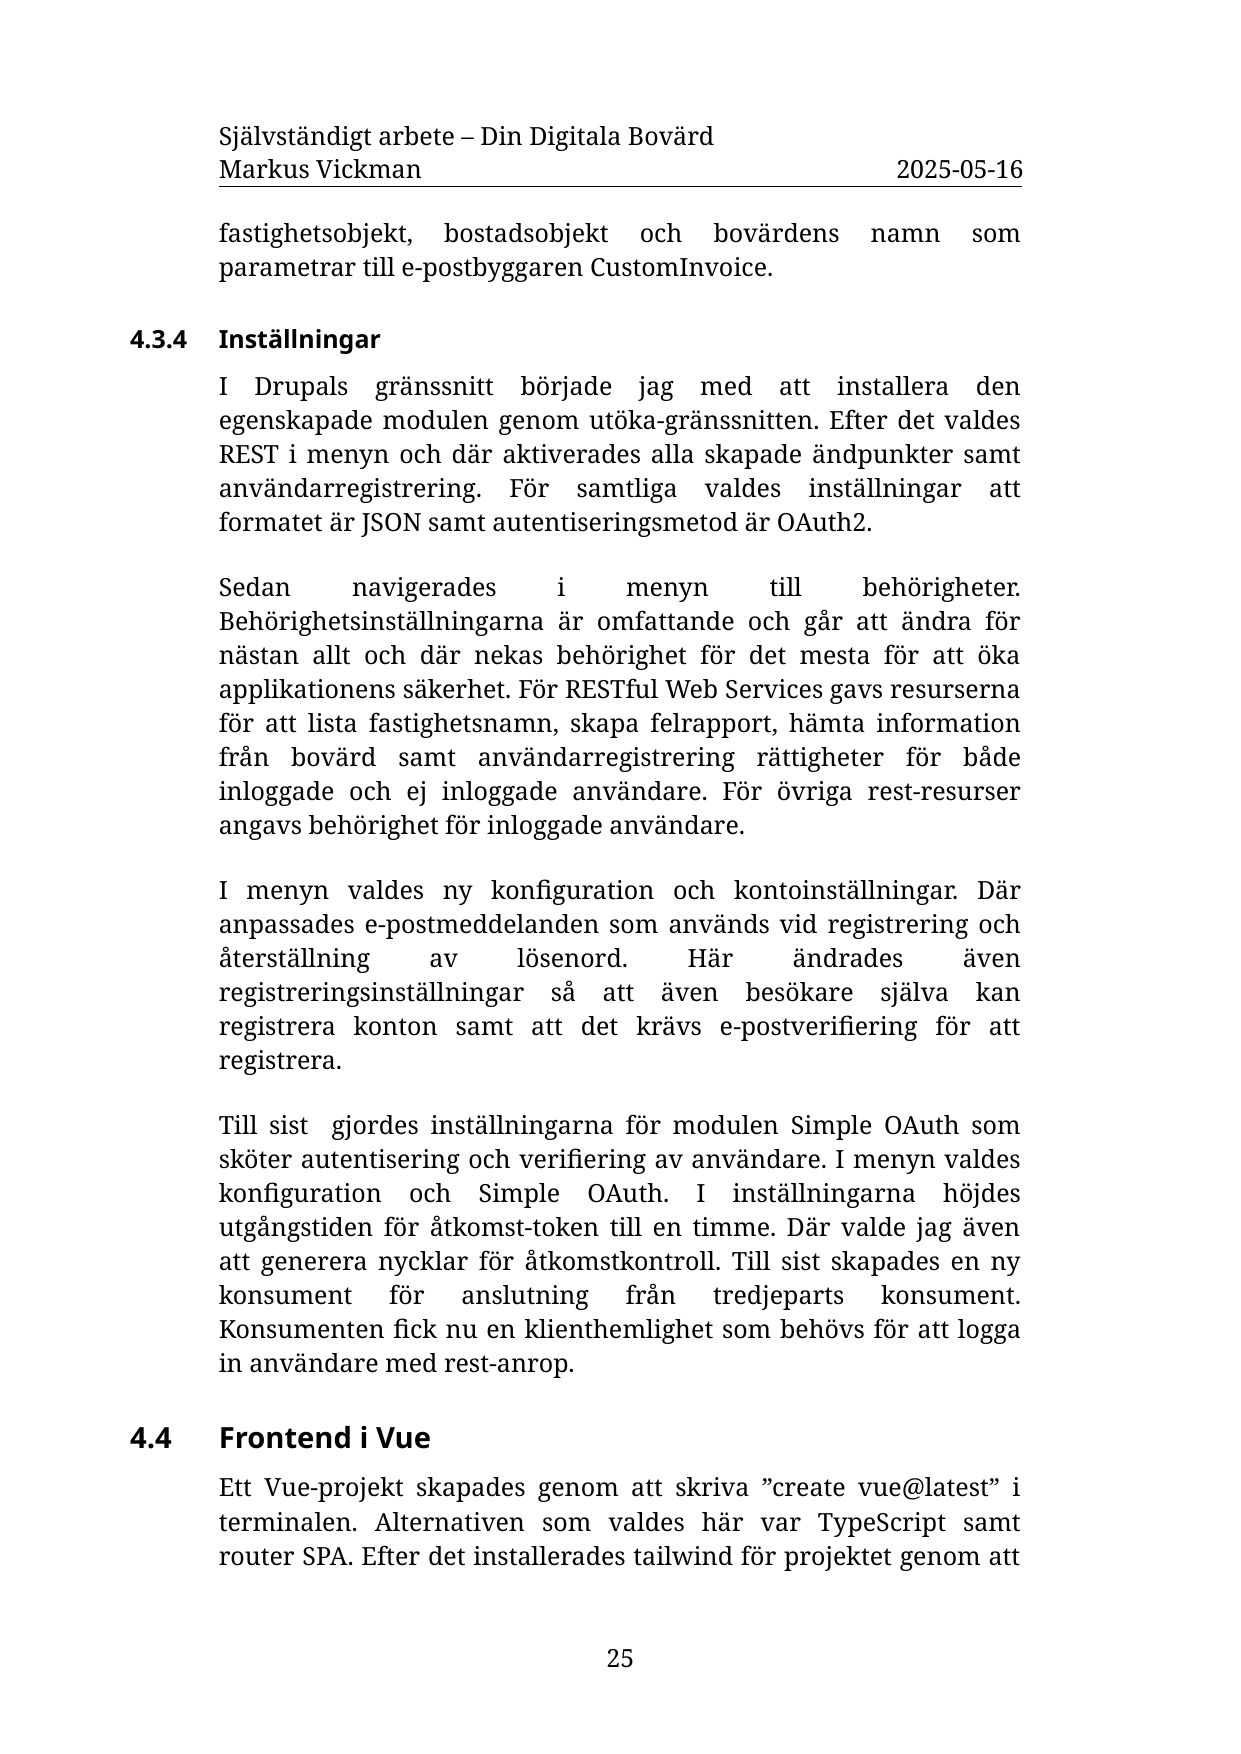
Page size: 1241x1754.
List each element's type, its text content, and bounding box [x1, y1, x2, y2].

subtitle Frontend i Vue [130, 1417, 1022, 1457]
text Sedan navigerades i menyn till behörigheter. Behörighetsinställningarna är omfattande och går att ändra för nästan allt och där nekas behörighet för det mesta för att öka applikationens säkerhet. För RESTful Web Services gavs resurserna för att lista fastighetsnamn, skapa felrapport, hämta information från bovärd samt användarregistrering rättigheter för både inloggade och ej inloggade användare. För övriga rest-resurser angavs behörighet för inloggade användare. [218, 569, 1022, 842]
text Ett Vue-projekt skapades genom att skriva ”create vue@latest” i terminalen. Alternativen som valdes här var TypeScript samt router SPA. Efter det installerades tailwind för projektet genom att [218, 1470, 1022, 1572]
text I Drupals gränssnitt började jag med att installera den egenskapade modulen genom utöka-gränssnitten. Efter det valdes REST i menyn och där aktiverades alla skapade ändpunkter samt användarregistrering. För samtliga valdes inställningar att formatet är JSON samt autentiseringsmetod är OAuth2. [218, 368, 1022, 539]
text I menyn valdes ny konfiguration och kontoinställningar. Där anpassades e-postmeddelanden som används vid registrering och återställning av lösenord. Här ändrades även registreringsinställningar så att även besökare själva kan registrera konton samt att det krävs e-postverifiering för att registrera. [218, 873, 1022, 1077]
subtitle Inställningar [130, 321, 1022, 355]
text Till sist gjordes inställningarna för modulen Simple OAuth som sköter autentisering och verifiering av användare. I menyn valdes konfiguration och Simple OAuth. I inställningarna höjdes utgångstiden för åtkomst-token till en timme. Där valde jag även att generera nycklar för åtkomstkontroll. Till sist skapades en ny konsument för anslutning från tredjeparts konsument. Konsumenten fick nu en klienthemlighet som behövs för att logga in användare med rest-anrop. [218, 1108, 1022, 1380]
text fastighetsobjekt, bostadsobjekt och bovärdens namn som parametrar till e-postbyggaren CustomInvoice. [218, 216, 1022, 284]
